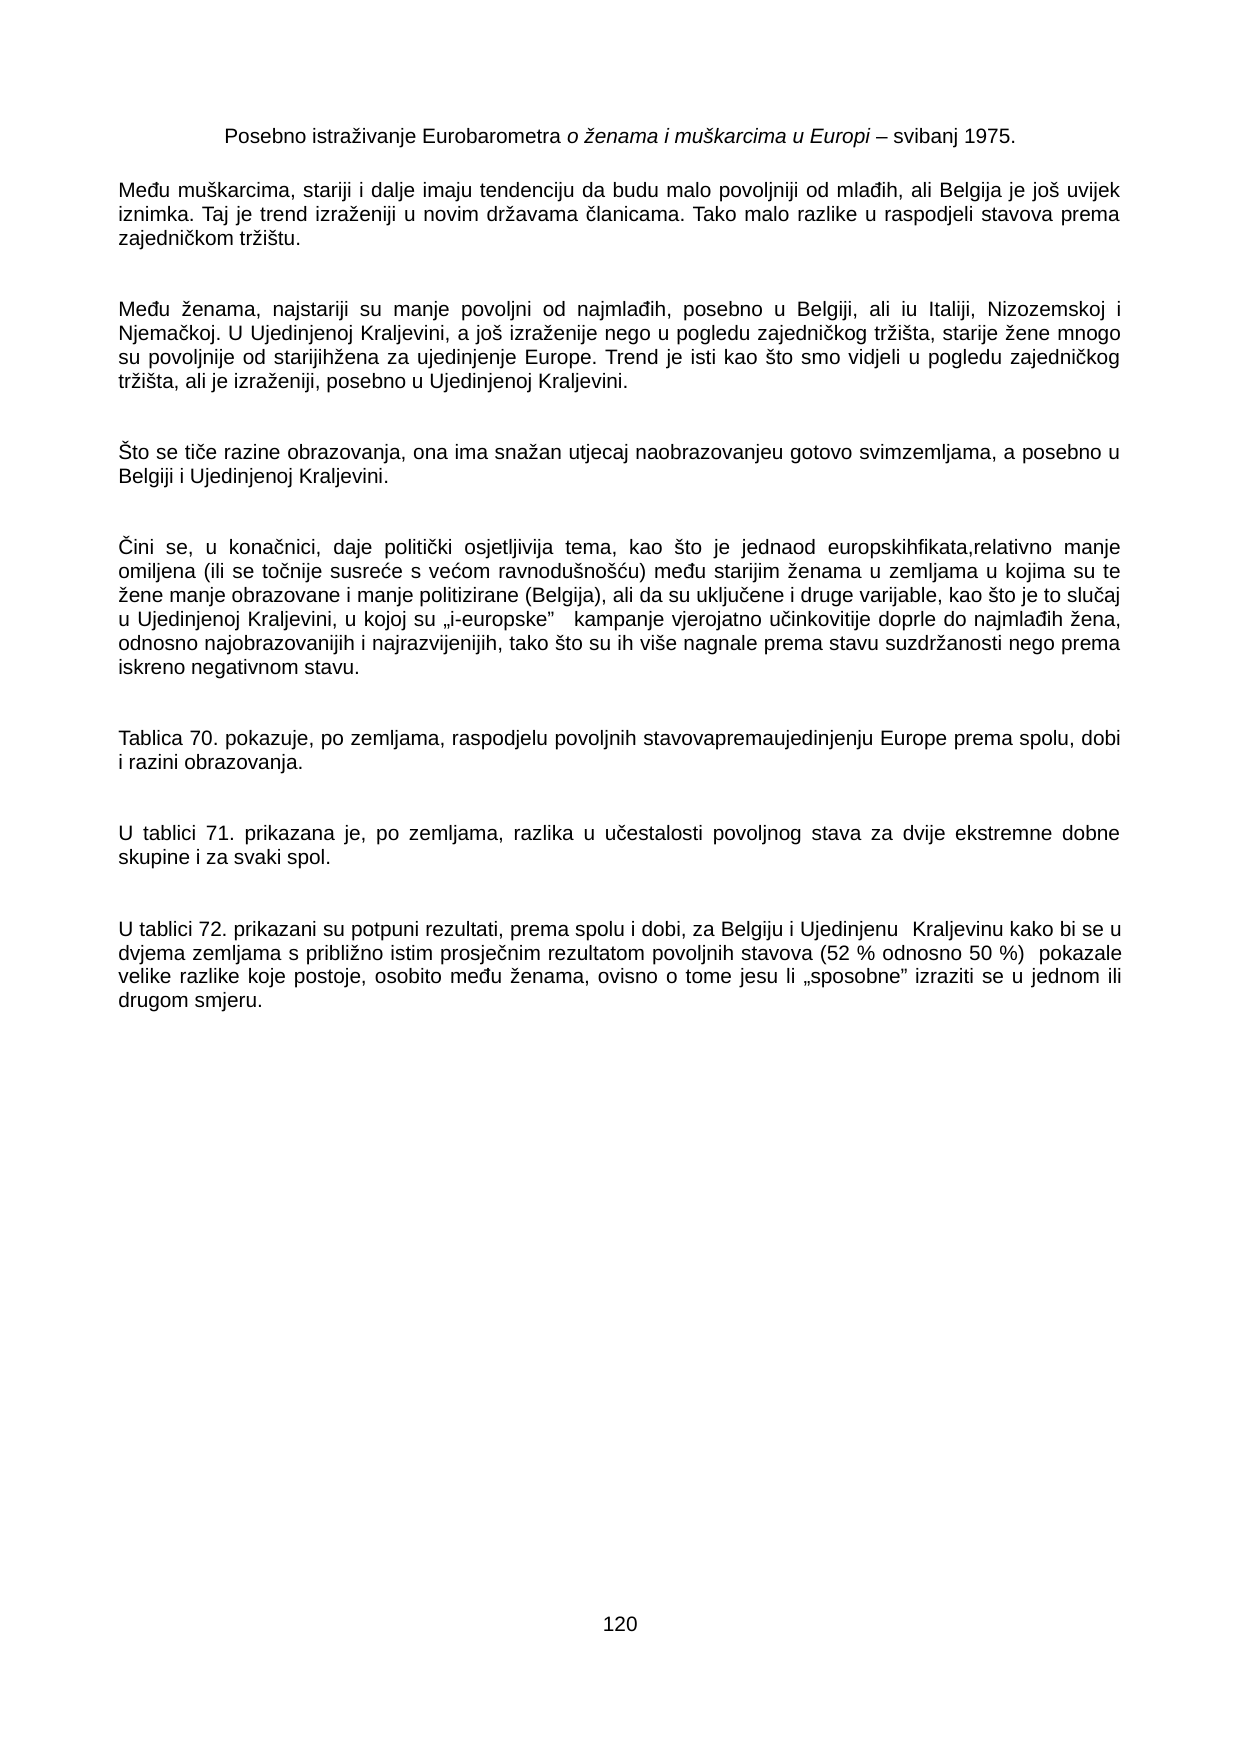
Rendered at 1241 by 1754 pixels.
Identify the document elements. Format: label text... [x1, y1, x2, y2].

text U tablici 71. prikazana je, po zemljama, razlika u učestalosti povoljnog stava za dvije ekstremne dobne skupine i za svaki spol. [118, 821, 1122, 869]
text Među muškarcima, stariji i dalje imaju tendenciju da budu malo povoljniji od mlađih, ali Belgija je još uvijek iznimka. Taj je trend izraženiji u novim državama članicama. Tako malo razlike u raspodjeli stavova prema zajedničkom tržištu. [118, 177, 1122, 249]
text Među ženama, najstariji su manje povoljni od najmlađih, posebno u Belgiji, ali iu Italiji, Nizozemskoj i Njemačkoj. U Ujedinjenoj Kraljevini, a još izraženije nego u pogledu zajedničkog tržišta, starije žene mnogo su povoljnije od starijihžena za ujedinjenje Europe. Trend je isti kao što smo vidjeli u pogledu zajedničkog tržišta, ali je izraženiji, posebno u Ujedinjenoj Kraljevini. [118, 297, 1122, 392]
text U tablici 72. prikazani su potpuni rezultati, prema spolu i dobi, za Belgiju i Ujedinjenu Kraljevinu kako bi se u dvjema zemljama s približno istim prosječnim rezultatom povoljnih stavova (52 % odnosno 50 %) pokazale velike razlike koje postoje, osobito među ženama, ovisno o tome jesu li „sposobne” izraziti se u jednom ili drugom smjeru. [118, 916, 1122, 1012]
text Što se tiče razine obrazovanja, ona ima snažan utjecaj naobrazovanjeu gotovo svimzemljama, a posebno u Belgiji i Ujedinjenoj Kraljevini. [118, 440, 1122, 488]
text Tablica 70. pokazuje, po zemljama, raspodjelu povoljnih stavovapremaujedinjenju Europe prema spolu, dobi i razini obrazovanja. [118, 726, 1122, 774]
text Čini se, u konačnici, daje politički osjetljivija tema, kao što je jednaod europskihfikata,relativno manje omiljena (ili se točnije susreće s većom ravnodušnošću) među starijim ženama u zemljama u kojima su te žene manje obrazovane i manje politizirane (Belgija), ali da su uključene i druge varijable, kao što je to slučaj u Ujedinjenoj Kraljevini, u kojoj su „i-europske” kampanje vjerojatno učinkovitije doprle do najmlađih žena, odnosno najobrazovanijih i najrazvijenijih, tako što su ih više nagnale prema stavu suzdržanosti nego prema iskreno negativnom stavu. [118, 535, 1122, 679]
